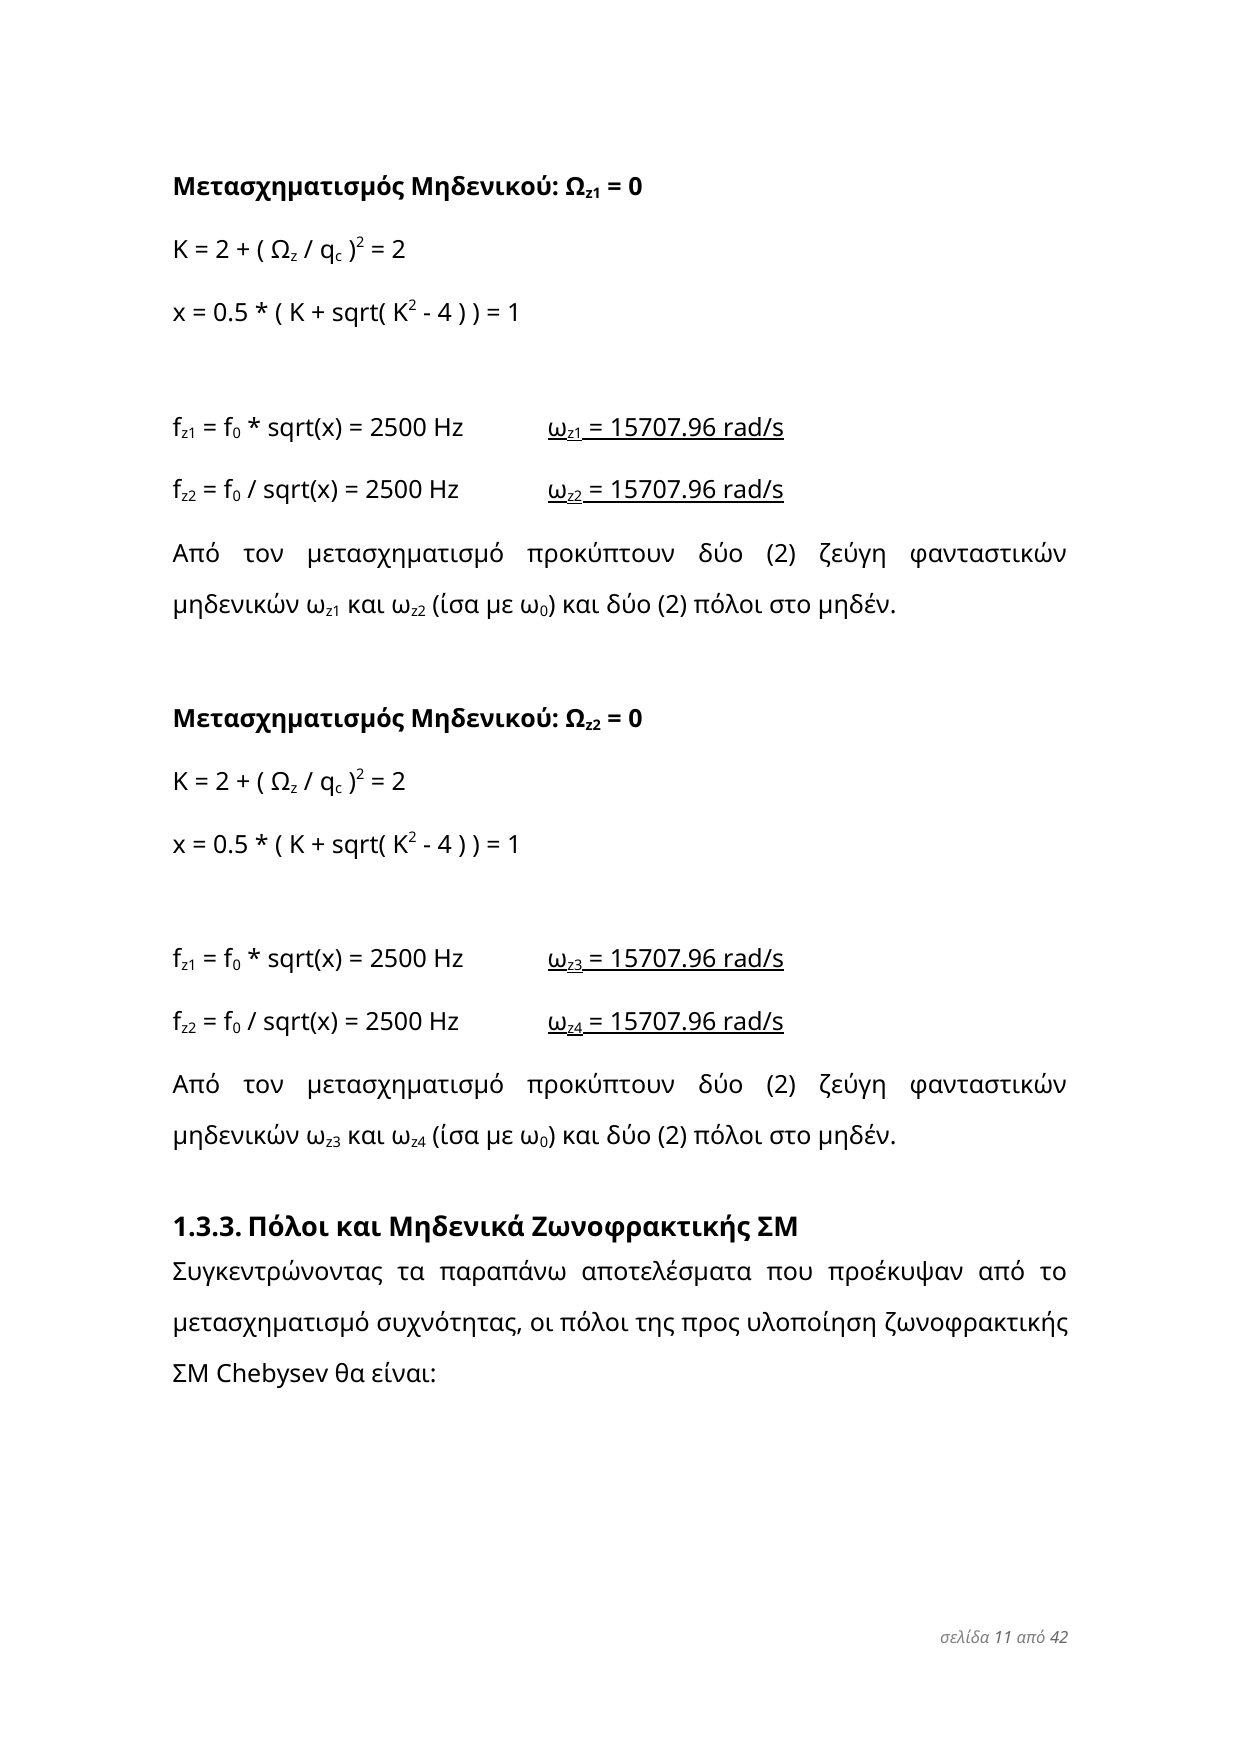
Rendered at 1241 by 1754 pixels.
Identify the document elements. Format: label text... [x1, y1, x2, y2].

text fz1 = f0 * sqrt(x) = 2500 Hz ωz1 = 15707.96 rad/s [172, 409, 1068, 443]
text fz2 = f0 / sqrt(x) = 2500 Hz ωz4 = 15707.96 rad/s [172, 1003, 1068, 1037]
subtitle Πόλοι και Μηδενικά Ζωνοφρακτικής ΣΜ [172, 1207, 1068, 1244]
text fz1 = f0 * sqrt(x) = 2500 Hz ωz3 = 15707.96 rad/s [172, 940, 1068, 974]
text x = 0.5 * ( K + sqrt( K2 - 4 ) ) = 1 [172, 295, 1068, 329]
text fz2 = f0 / sqrt(x) = 2500 Hz ωz2 = 15707.96 rad/s [172, 472, 1068, 506]
text Συγκεντρώνοντας τα παραπάνω αποτελέσματα που προέκυψαν από το μετασχηματισμό συχνότητας, οι πόλοι της προς υλοποίηση ζωνοφρακτικής ΣΜ Chebysev θα είναι: [172, 1253, 1068, 1389]
text Μετασχηματισμός Μηδενικού: Ωz2 = 0 [172, 700, 1068, 734]
text K = 2 + ( Ωz / qc )2 = 2 [172, 232, 1068, 266]
text Μετασχηματισμός Μηδενικού: Ωz1 = 0 [172, 169, 1068, 203]
text K = 2 + ( Ωz / qc )2 = 2 [172, 763, 1068, 797]
text Από τον μετασχηματισμό προκύπτουν δύο (2) ζεύγη φανταστικών μηδενικών ωz1 και ωz2 (ίσα με ω0) και δύο (2) πόλοι στο μηδέν. [172, 535, 1068, 620]
text x = 0.5 * ( K + sqrt( K2 - 4 ) ) = 1 [172, 826, 1068, 860]
text Από τον μετασχηματισμό προκύπτουν δύο (2) ζεύγη φανταστικών μηδενικών ωz3 και ωz4 (ίσα με ω0) και δύο (2) πόλοι στο μηδέν. [172, 1066, 1068, 1152]
